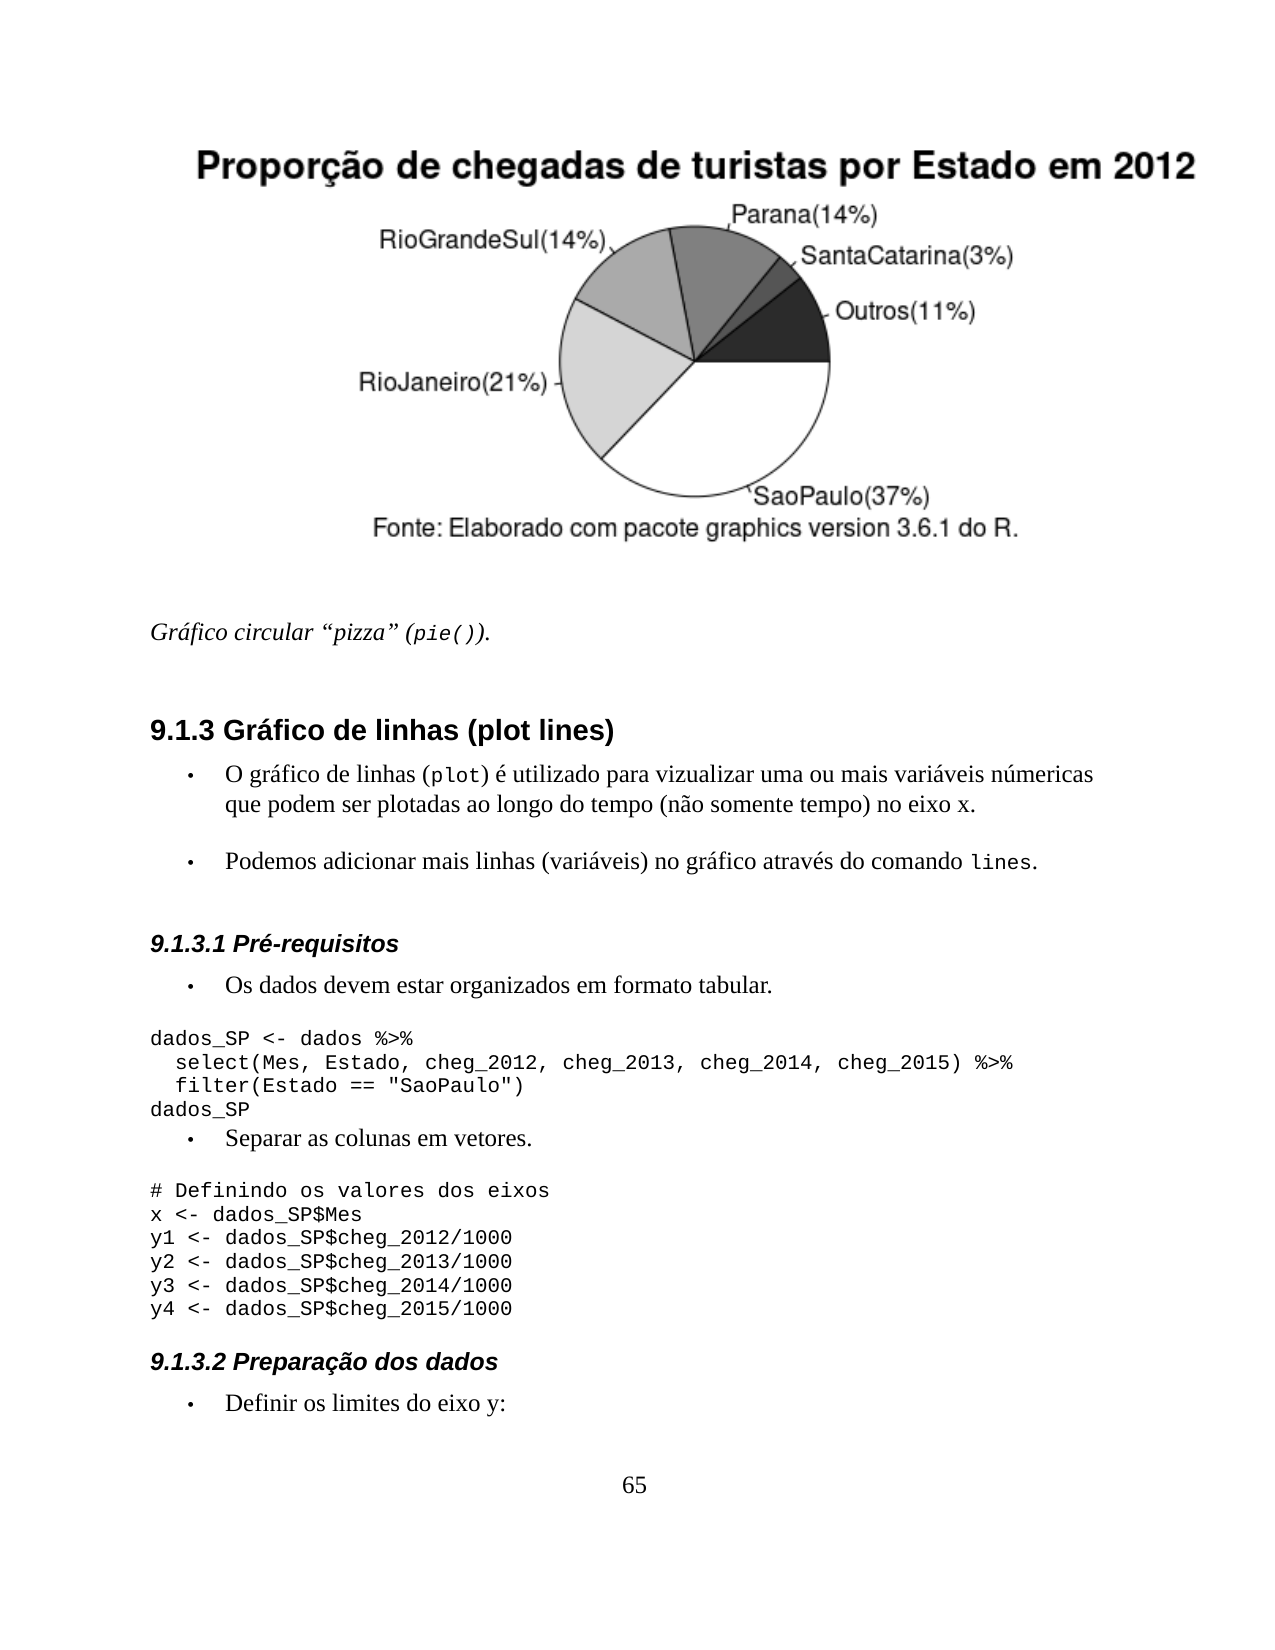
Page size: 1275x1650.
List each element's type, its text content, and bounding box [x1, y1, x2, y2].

text select(Mes, Estado, cheg_2012, cheg_2013, cheg_2014, cheg_2015) %>% [150, 1052, 1125, 1075]
list Separar as colunas em vetores. [187, 1123, 1125, 1180]
picture [150, 150, 1240, 605]
text # Definindo os valores dos eixos [150, 1180, 1125, 1204]
list Podemos adicionar mais linhas (variáveis) no gráfico através do comando lines. [187, 846, 1125, 904]
list O gráfico de linhas (plot) é utilizado para vizualizar uma ou mais variáveis númericas que podem ser plotadas ao longo do tempo (não somente tempo) no eixo x. [187, 759, 1125, 846]
text y3 <- dados_SP$cheg_2014/1000 [150, 1275, 1125, 1298]
text Gráfico circular “pizza” (pie()). [150, 617, 1125, 647]
text y4 <- dados_SP$cheg_2015/1000 [150, 1298, 1125, 1322]
list Definir os limites do eixo y: [187, 1388, 1125, 1417]
text x <- dados_SP$Mes [150, 1204, 1125, 1227]
list Os dados devem estar organizados em formato tabular. [187, 971, 1125, 1028]
subtitle 9.1.3 Gráfico de linhas (plot lines) [150, 713, 1125, 747]
text dados_SP <- dados %>% [150, 1028, 1125, 1052]
subtitle 9.1.3.2 Preparação dos dados [150, 1347, 1125, 1376]
text y1 <- dados_SP$cheg_2012/1000 [150, 1227, 1125, 1251]
text filter(Estado == "SaoPaulo") [150, 1075, 1125, 1099]
text y2 <- dados_SP$cheg_2013/1000 [150, 1251, 1125, 1275]
text dados_SP [150, 1099, 1125, 1123]
subtitle 9.1.3.1 Pré-requisitos [150, 929, 1125, 958]
